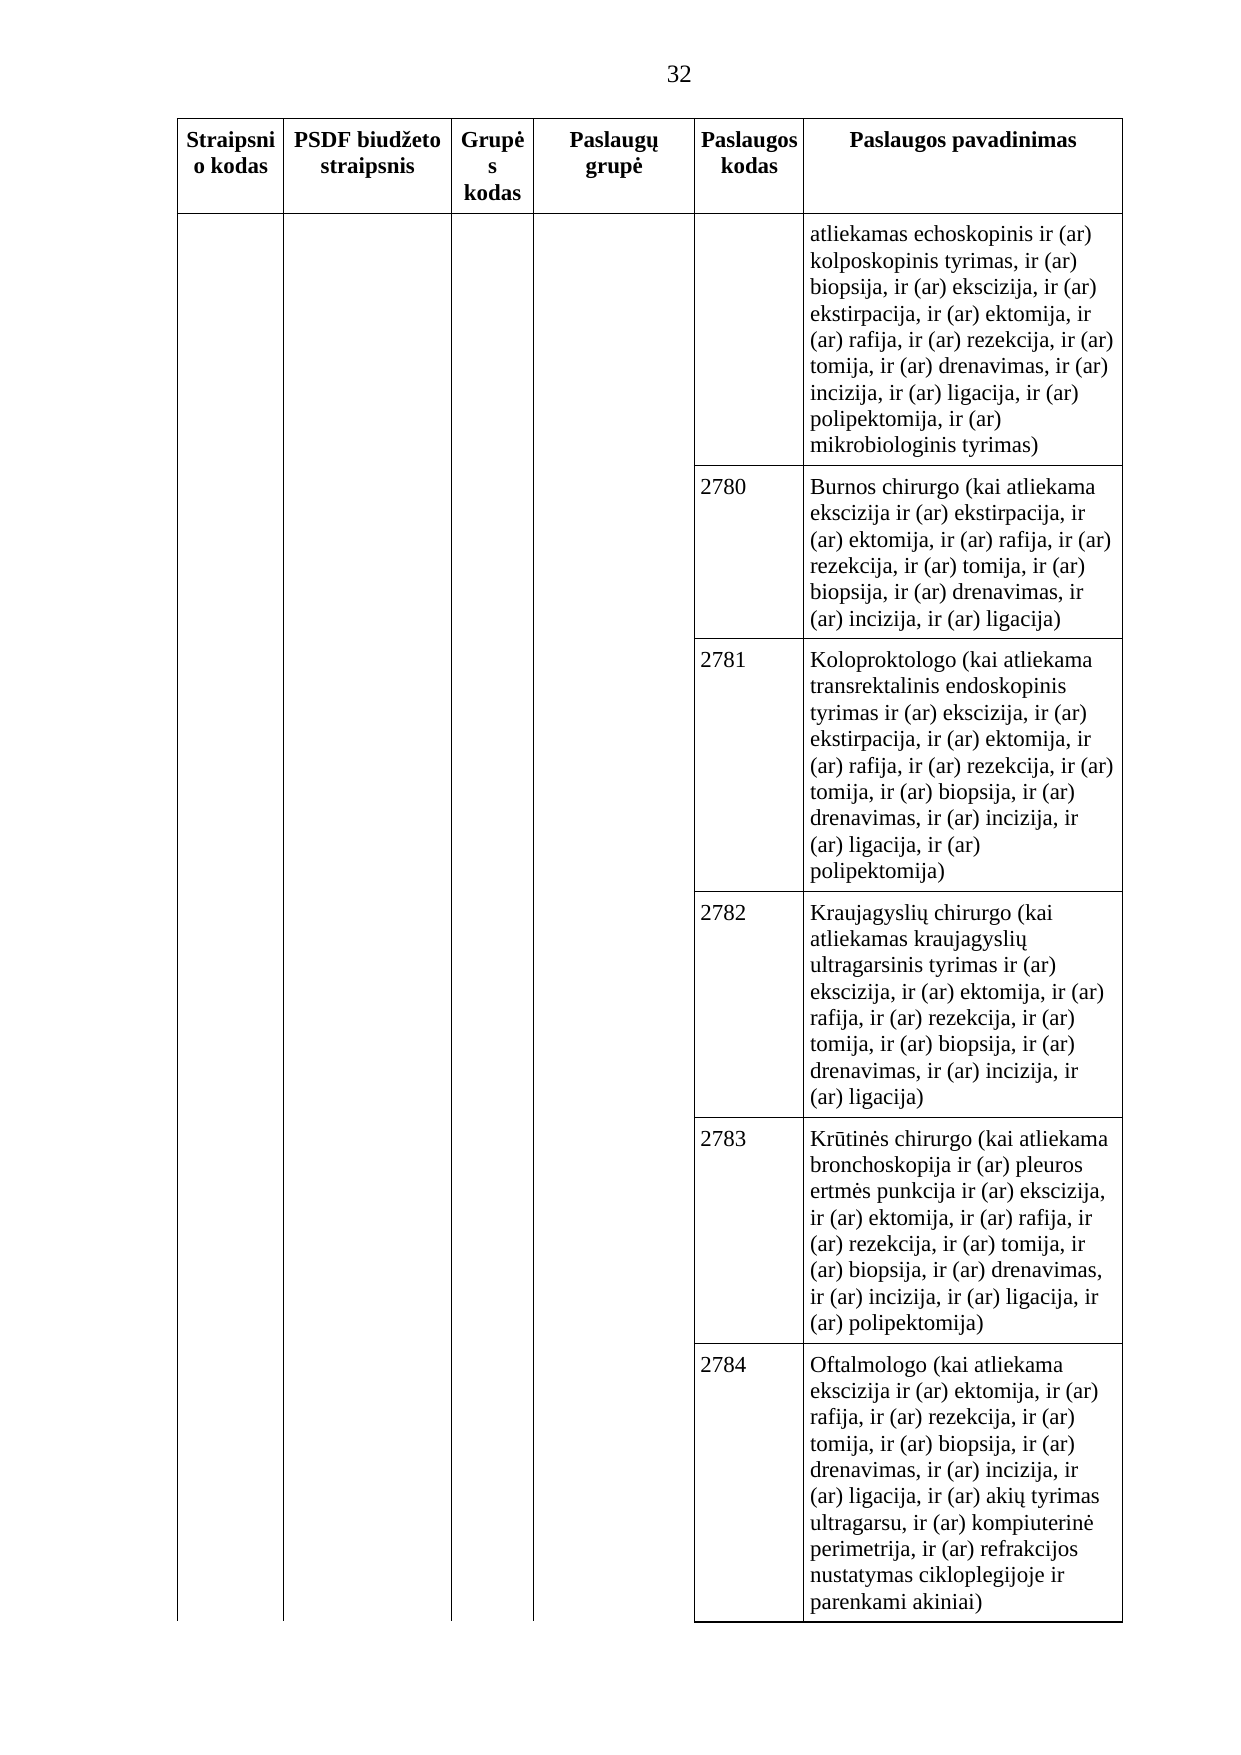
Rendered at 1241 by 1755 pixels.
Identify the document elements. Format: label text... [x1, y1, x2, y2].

table_cell [178, 891, 283, 1117]
table_cell [452, 1343, 533, 1621]
table_cell 2783 [695, 1118, 803, 1343]
table_cell [284, 1117, 451, 1343]
table_cell [534, 891, 694, 1117]
table_cell Burnos chirurgo (kai atliekama ekscizija ir (ar) ekstirpacija, ir (ar) ektomija, ir (ar) rafija, ir (ar) rezekcija, ir (ar) tomija, ir (ar) biopsija, ir (ar) drenavimas, ir (ar) incizija, ir (ar) ligacija) [804, 466, 1122, 638]
table_header Straipsnio kodas [178, 119, 283, 212]
table_cell [178, 465, 283, 638]
table_cell [452, 465, 533, 638]
table_cell atliekamas echoskopinis ir (ar) kolposkopinis tyrimas, ir (ar) biopsija, ir (ar) ekscizija, ir (ar) ekstirpacija, ir (ar) ektomija, ir (ar) rafija, ir (ar) rezekcija, ir (ar) tomija, ir (ar) drenavimas, ir (ar) incizija, ir (ar) ligacija, ir (ar) polipektomija, ir (ar) mikrobiologinis tyrimas) [804, 214, 1122, 465]
table_cell [534, 638, 694, 891]
table_cell [284, 891, 451, 1117]
table_cell [695, 214, 803, 465]
table_header Paslaugos pavadinimas [804, 119, 1122, 212]
table_cell 2782 [695, 892, 803, 1117]
table_cell [284, 214, 451, 465]
table_cell [178, 1343, 283, 1621]
table_cell [178, 1117, 283, 1343]
table_cell 2780 [695, 466, 803, 638]
table_cell [452, 214, 533, 465]
table_cell Koloproktologo (kai atliekama transrektalinis endoskopinis tyrimas ir (ar) ekscizija, ir (ar) ekstirpacija, ir (ar) ektomija, ir (ar) rafija, ir (ar) rezekcija, ir (ar) tomija, ir (ar) biopsija, ir (ar) drenavimas, ir (ar) incizija, ir (ar) ligacija, ir (ar) polipektomija) [804, 639, 1122, 891]
table_cell [534, 214, 694, 465]
table_cell [284, 638, 451, 891]
table_cell [284, 1343, 451, 1621]
table_cell [452, 1117, 533, 1343]
table_cell [452, 638, 533, 891]
table_header Paslaugos kodas [695, 119, 803, 212]
table_cell [534, 1117, 694, 1343]
table_cell Oftalmologo (kai atliekama ekscizija ir (ar) ektomija, ir (ar) rafija, ir (ar) rezekcija, ir (ar) tomija, ir (ar) biopsija, ir (ar) drenavimas, ir (ar) incizija, ir (ar) ligacija, ir (ar) akių tyrimas ultragarsu, ir (ar) kompiuterinė perimetrija, ir (ar) refrakcijos nustatymas cikloplegijoje ir parenkami akiniai) [804, 1344, 1122, 1621]
table_header Grupės kodas [452, 119, 533, 212]
table_cell [178, 638, 283, 891]
table_header Paslaugų grupė [534, 119, 694, 212]
table_cell 2784 [695, 1344, 803, 1621]
table_cell 2781 [695, 639, 803, 891]
table_header PSDF biudžeto straipsnis [284, 119, 451, 212]
table_cell [452, 891, 533, 1117]
table_cell [534, 1343, 694, 1621]
table_cell [284, 465, 451, 638]
table_cell [534, 465, 694, 638]
table_cell [178, 214, 283, 465]
table_cell Kraujagyslių chirurgo (kai atliekamas kraujagyslių ultragarsinis tyrimas ir (ar) ekscizija, ir (ar) ektomija, ir (ar) rafija, ir (ar) rezekcija, ir (ar) tomija, ir (ar) biopsija, ir (ar) drenavimas, ir (ar) incizija, ir (ar) ligacija) [804, 892, 1122, 1117]
table_cell Krūtinės chirurgo (kai atliekama bronchoskopija ir (ar) pleuros ertmės punkcija ir (ar) ekscizija, ir (ar) ektomija, ir (ar) rafija, ir (ar) rezekcija, ir (ar) tomija, ir (ar) biopsija, ir (ar) drenavimas, ir (ar) incizija, ir (ar) ligacija, ir (ar) polipektomija) [804, 1118, 1122, 1343]
